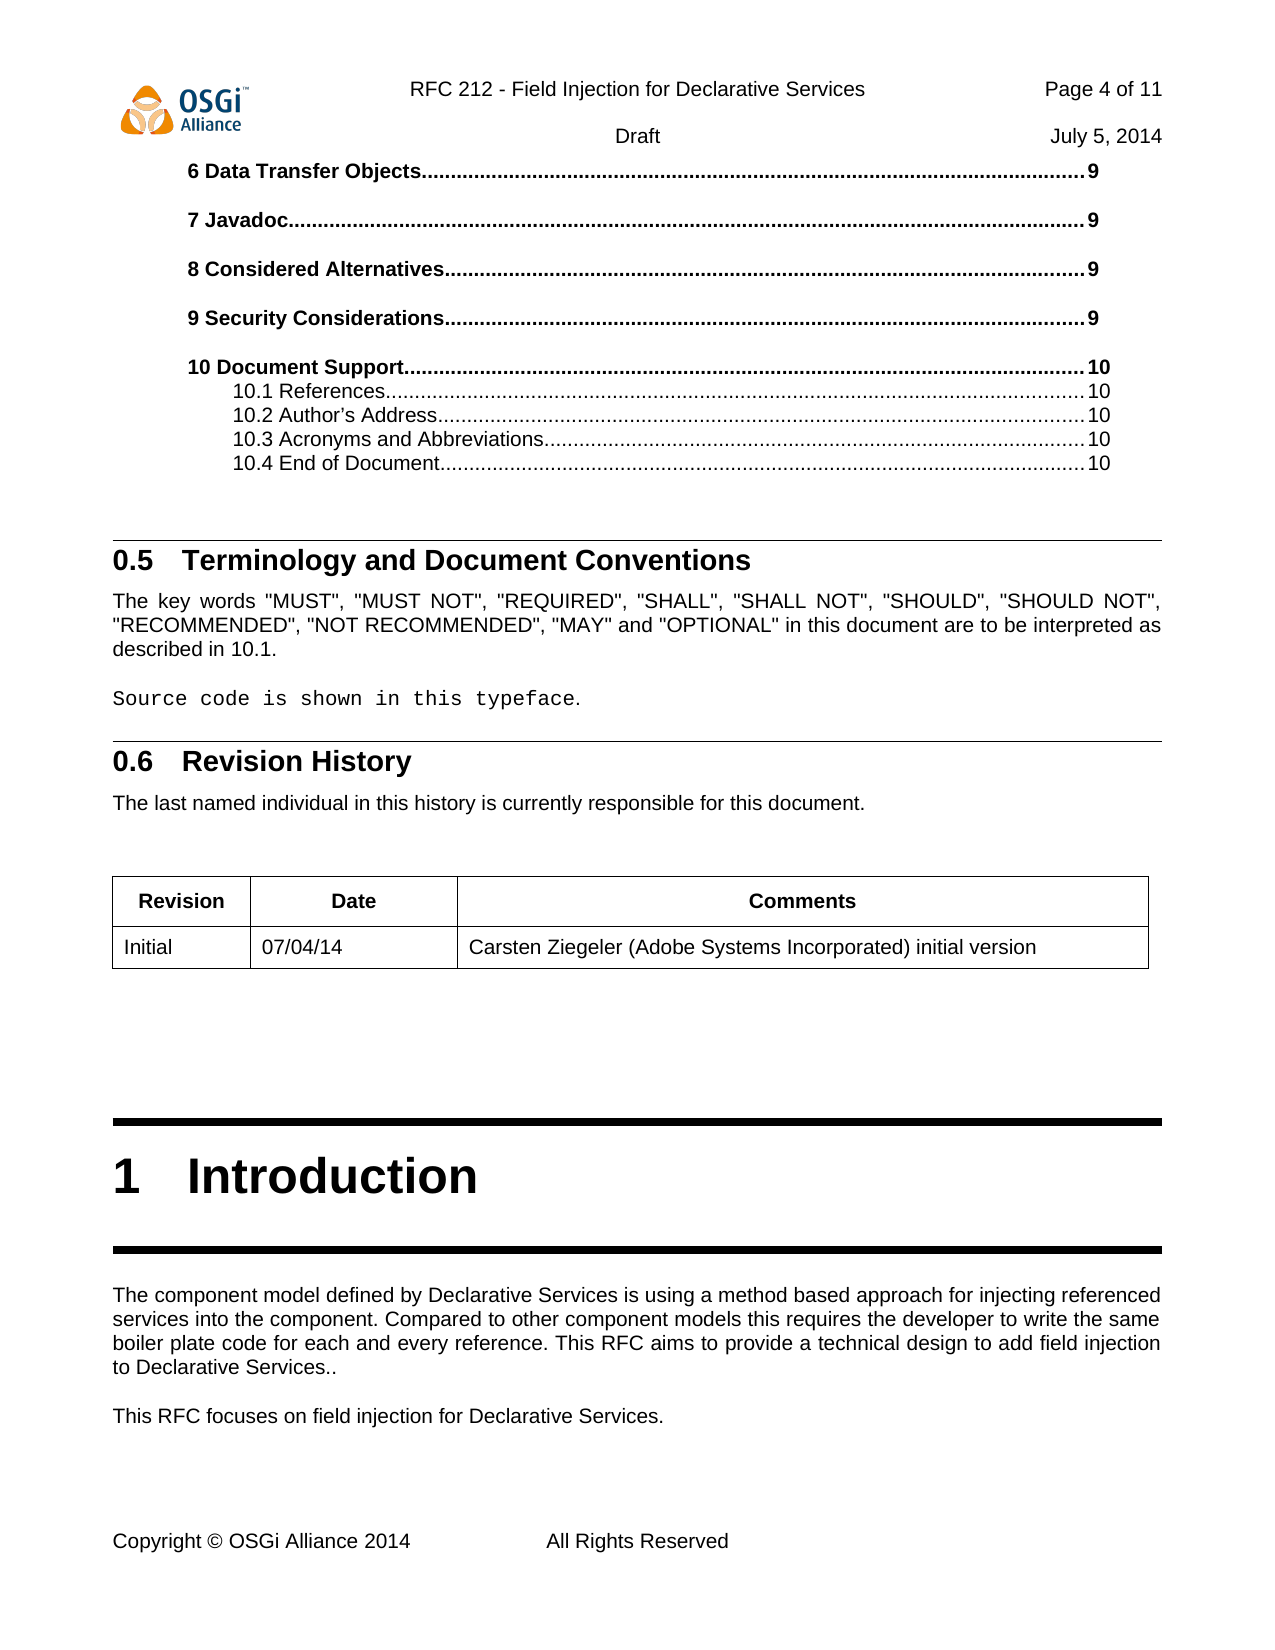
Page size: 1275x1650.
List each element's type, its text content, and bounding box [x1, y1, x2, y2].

text 6 Data Transfer Objects 9 [187, 159, 1162, 183]
text This RFC focuses on field injection for Declarative Services. [112, 1404, 1162, 1428]
text 10.4 End of Document 10 [232, 451, 1162, 474]
text 10.2 Author’s Address 10 [232, 403, 1162, 427]
table_header Date [251, 877, 457, 926]
text The component model defined by Declarative Services is using a method based approach for injecting referenced services into the component. Compared to other component models this requires the developer to write the same boiler plate code for each and every reference. This RFC aims to provide a technical design to add field injection to Declarative Services.. [112, 1283, 1162, 1379]
text 10.3 Acronyms and Abbreviations 10 [232, 427, 1162, 451]
text 10 Document Support 10 [187, 355, 1162, 379]
picture [113, 78, 257, 142]
text 9 Security Considerations 9 [187, 306, 1162, 330]
text 7 Javadoc 9 [187, 208, 1162, 232]
text The last named individual in this history is currently responsible for this document. [112, 790, 1162, 814]
text 8 Considered Alternatives 9 [187, 257, 1162, 281]
text Source code is shown in this typeface. [112, 686, 1162, 712]
table_header Revision [113, 877, 250, 926]
table_cell Initial [113, 927, 250, 967]
subtitle Terminology and Document Conventions [112, 541, 1162, 577]
table_cell Carsten Ziegeler (Adobe Systems Incorporated) initial version [458, 927, 1148, 967]
text The key words "MUST", "MUST NOT", "REQUIRED", "SHALL", "SHALL NOT", "SHOULD", "SHOULD NOT", "RECOMMENDED", "NOT RECOMMENDED", "MAY" and "OPTIONAL" in this document are to be interpreted as described in . [112, 589, 1162, 661]
text 10.1 References 10 [232, 379, 1162, 403]
table_header Comments [458, 877, 1148, 926]
subtitle Revision History [112, 742, 1162, 778]
table_cell 04.07.14 [251, 927, 457, 967]
subtitle Introduction [112, 1119, 1162, 1254]
